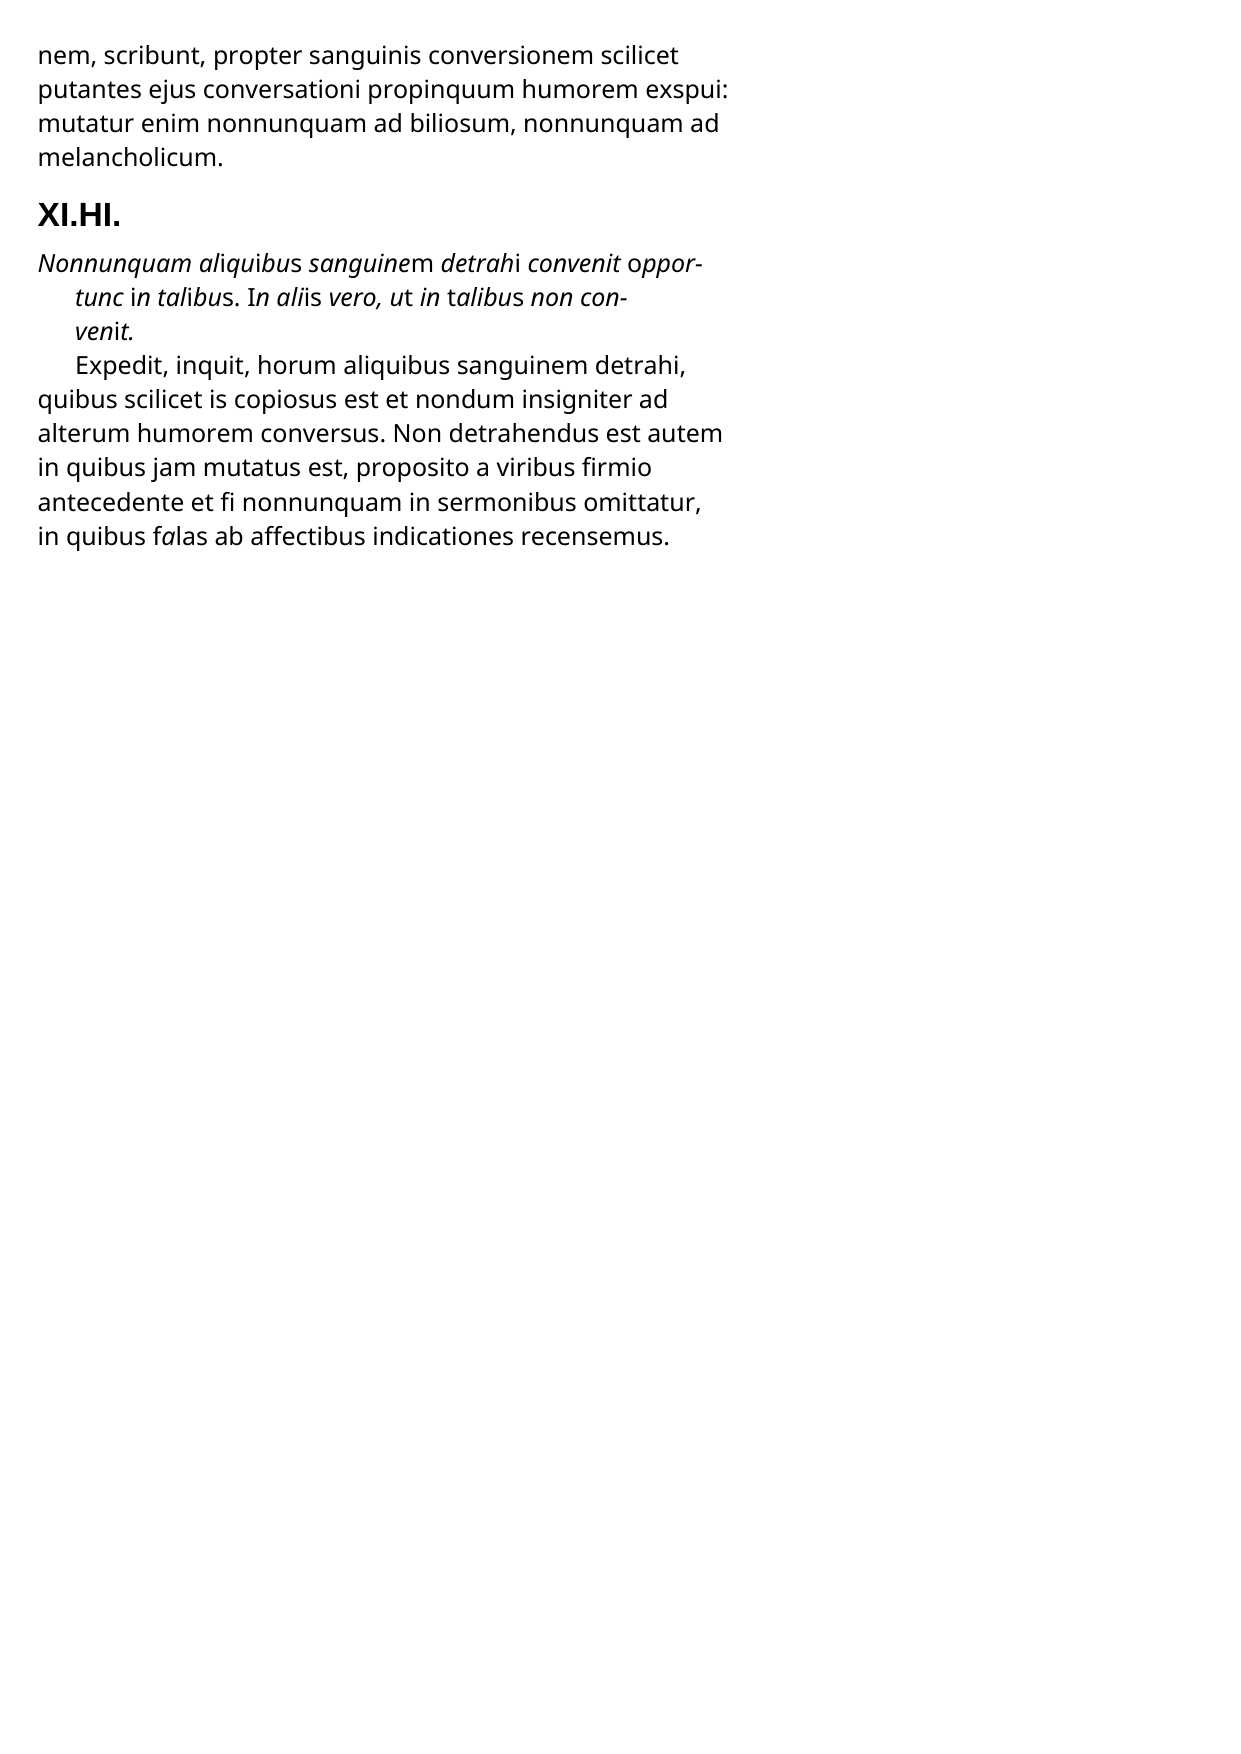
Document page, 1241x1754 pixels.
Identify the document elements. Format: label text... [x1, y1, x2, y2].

text nem, scribunt, propter sanguinis conversionem scilicet putantes ejus conversationi propinquum humorem exspui: mutatur enim nonnunquam ad biliosum, nonnunquam ad melancholicum. [37, 37, 1203, 174]
text Expedit, inquit, horum aliquibus sanguinem detrahi, quibus scilicet is copiosus est et nondum insigniter ad alterum humorem conversus. Non detrahendus est autem in quibus jam mutatus est, proposito a viribus firmio antecedente et fi nonnunquam in sermonibus omittatur, in quibus falas ab affectibus indicationes recensemus. [37, 348, 1203, 552]
subtitle XI.HI. [37, 194, 1203, 233]
text Nonnunquam aliquibus sanguinem detrahi convenit oppor- tunc in talibus. In aliis vero, ut in talibus non con- venit. [37, 246, 1203, 348]
